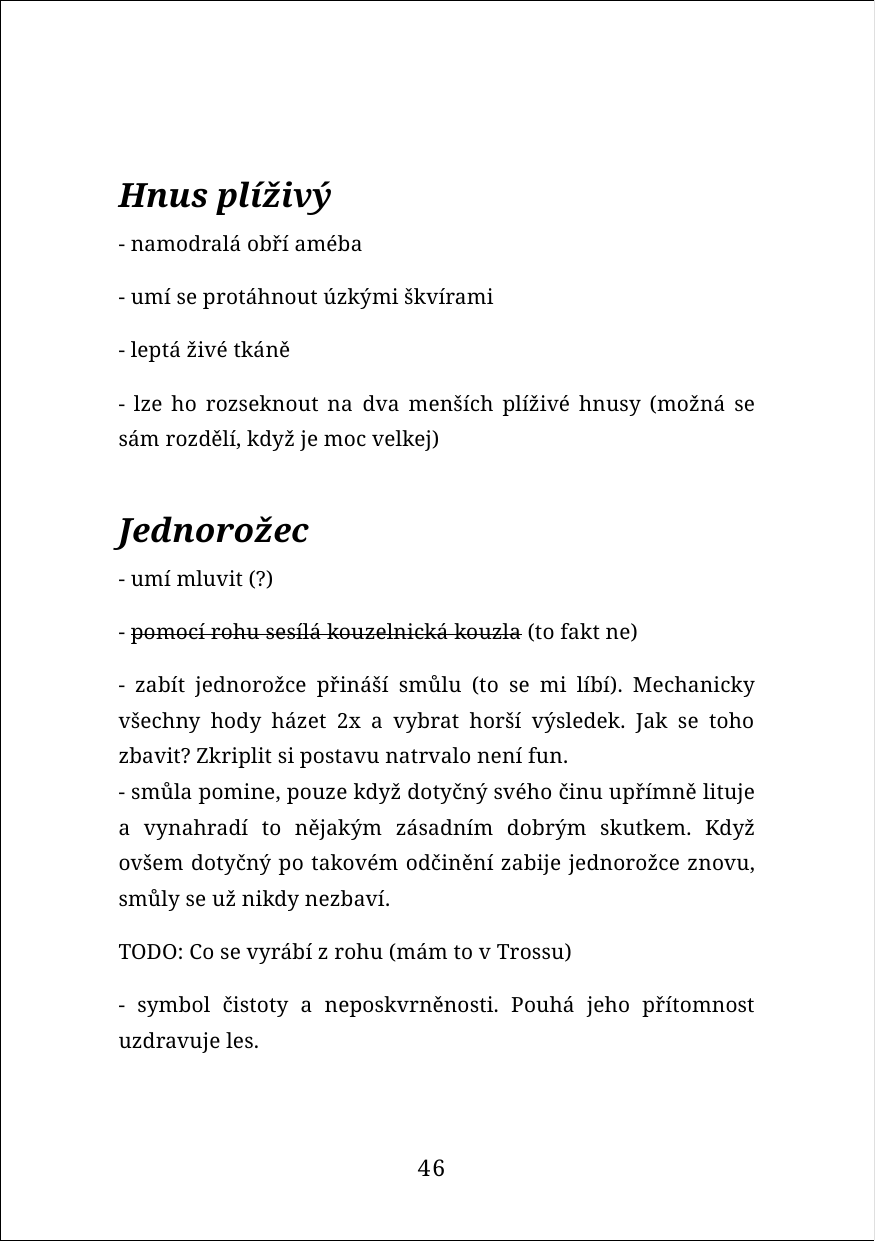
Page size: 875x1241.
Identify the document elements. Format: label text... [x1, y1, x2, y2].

text - umí mluvit (?) [118, 564, 756, 593]
text - leptá živé tkáně [118, 335, 756, 364]
text - symbol čistoty a neposkvrněnosti. Pouhá jeho přítomnost uzdravuje les. [118, 990, 756, 1054]
text - lze ho rozseknout na dva menších plíživé hnusy (možná se sám rozdělí, když je moc velkej) [118, 389, 756, 453]
subtitle Hnus plíživý [118, 172, 756, 217]
text - pomocí rohu sesílá kouzelnická kouzla (to fakt ne) [118, 617, 756, 646]
text - namodralá obří améba [118, 229, 756, 257]
text - umí se protáhnout úzkými škvírami [118, 282, 756, 311]
subtitle Jednorožec [118, 507, 756, 552]
text - zabít jednorožce přináší smůlu (to se mi líbí). Mechanicky všechny hody házet 2x a vybrat horší výsledek. Jak se toho zbavit? Zkriplit si postavu natrvalo není fun. - smůla pomine, pouze když dotyčný svého činu upřímně lituje a vynahradí to nějakým zásadním dobrým skutkem. Když ovšem dotyčný po takovém odčinění zabije jednorožce znovu, smůly se už nikdy nezbaví. [118, 671, 756, 912]
text TODO: Co se vyrábí z rohu (mám to v Trossu) [118, 937, 756, 965]
